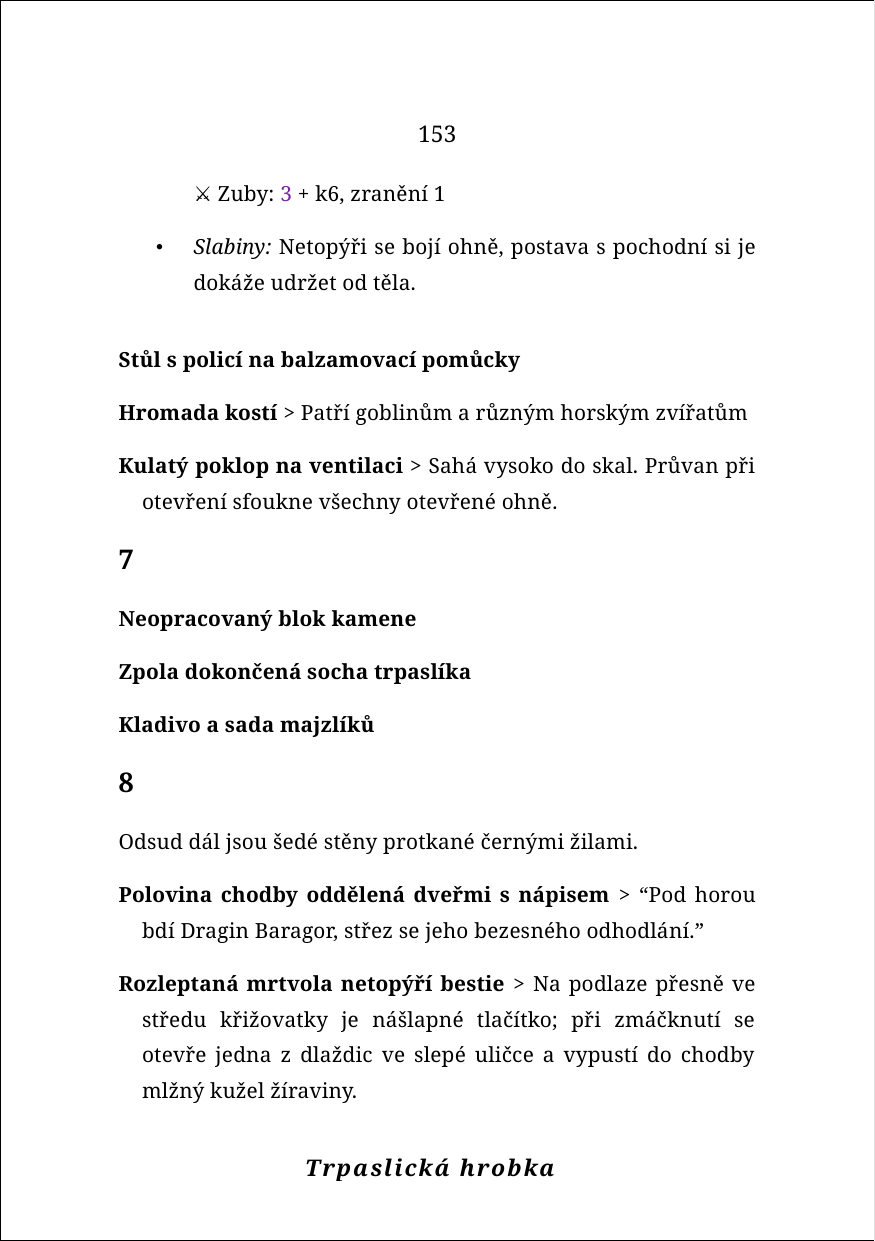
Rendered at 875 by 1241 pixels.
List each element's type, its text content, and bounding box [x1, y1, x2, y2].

text Stůl s policí na balzamovací pomůcky [118, 345, 756, 373]
list Slabiny: Netopýři se bojí ohně, postava s pochodní si je dokáže udržet od těla. [156, 232, 756, 296]
text Odsud dál jsou šedé stěny protkané černými žilami. [118, 827, 756, 856]
text Neopracovaný blok kamene [118, 604, 756, 632]
text 7 [118, 540, 756, 577]
text 8 [118, 764, 756, 801]
text Rozleptaná mrtvola netopýří bestie > Na podlaze přesně ve středu křižovatky je nášlapné tlačítko; při zmáčknutí se otevře jedna z dlaždic ve slepé uličce a vypustí do chodby mlžný kužel žíraviny. [118, 969, 756, 1104]
text Polovina chodby oddělená dveřmi s nápisem > “Pod horou bdí Dragin Baragor, střez se jeho bezesného odhodlání.” [118, 881, 756, 944]
text Kulatý poklop na ventilaci > Sahá vysoko do skal. Průvan při otevření sfoukne všechny otevřené ohně. [118, 451, 756, 515]
text Hromada kostí > Patří goblinům a různým horským zvířatům [118, 398, 756, 427]
text Kladivo a sada majzlíků [118, 710, 756, 739]
list ⚔ Zuby: 3 + k6, zranění 1 [156, 179, 756, 207]
text Zpola dokončená socha trpaslíka [118, 657, 756, 686]
